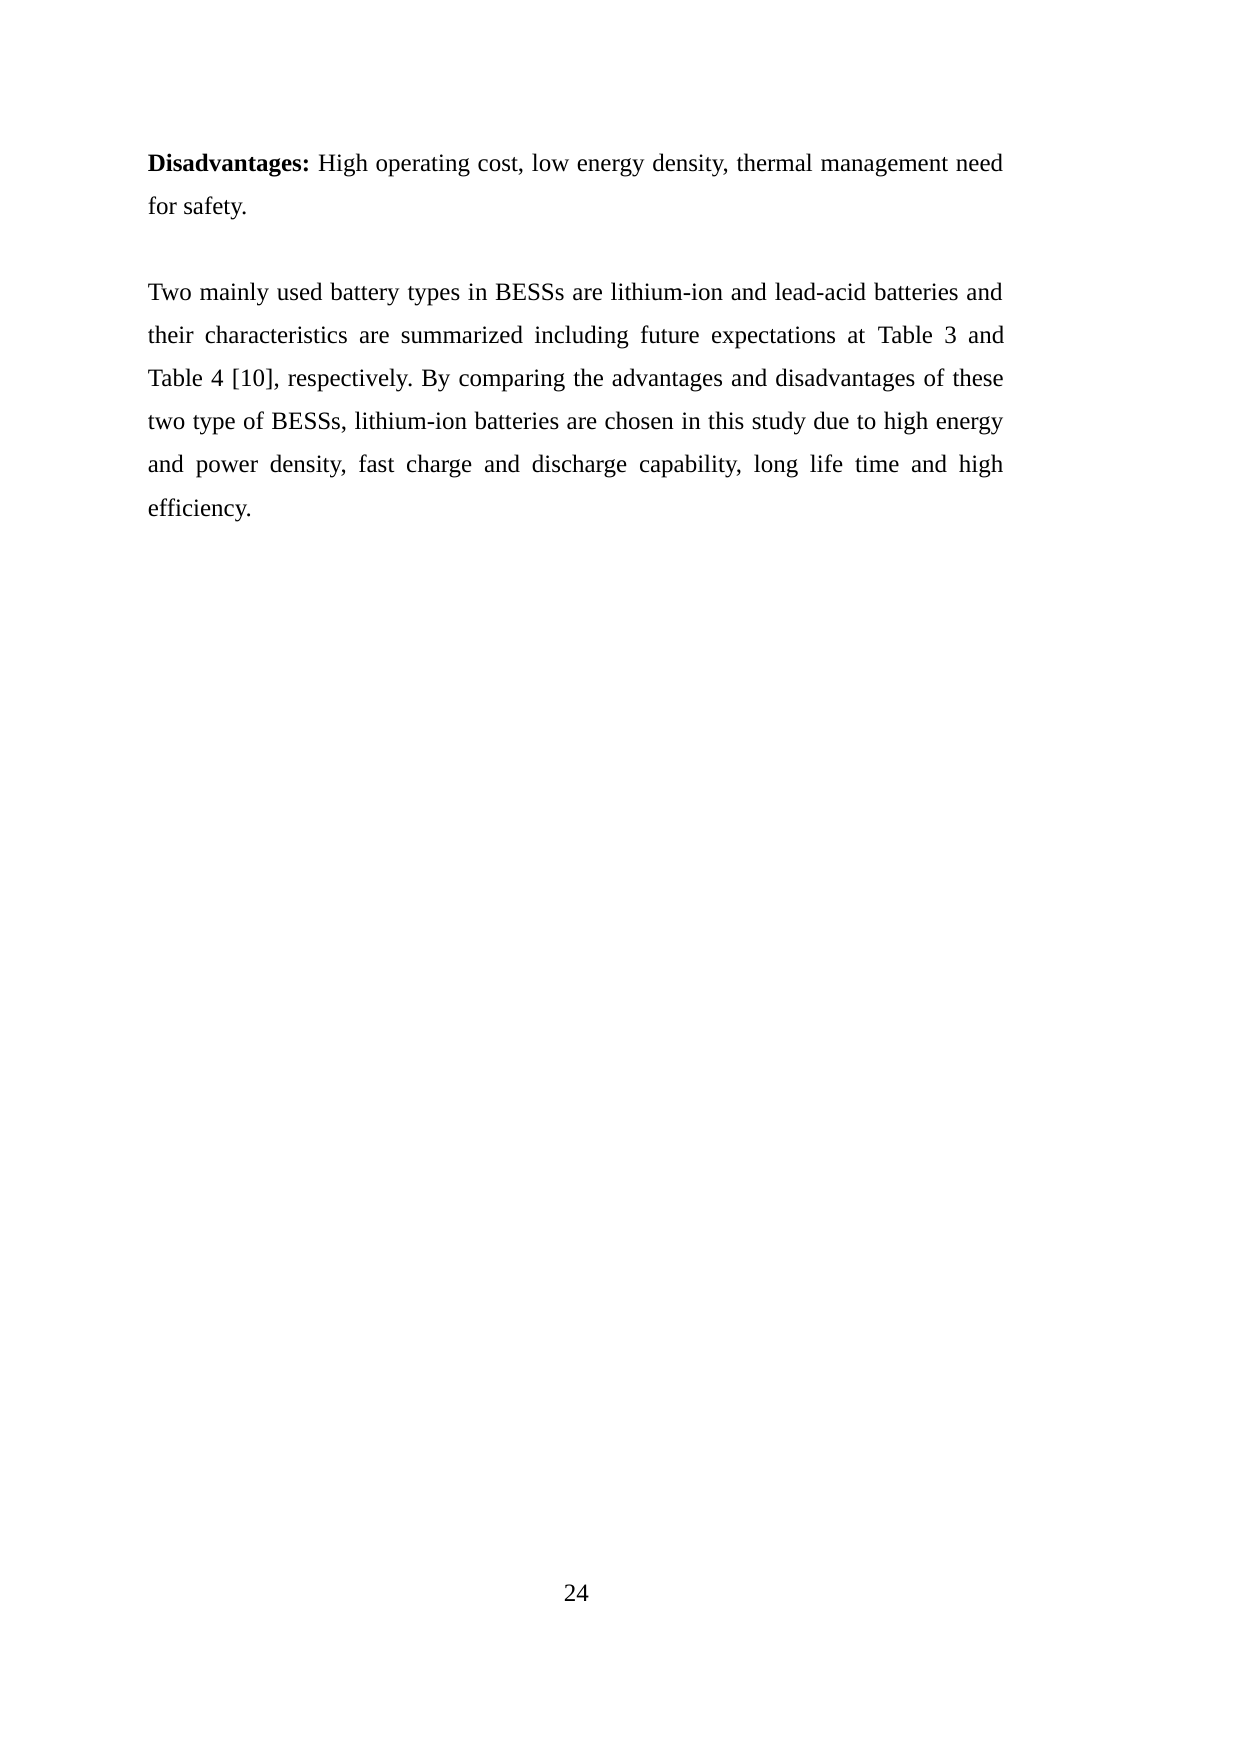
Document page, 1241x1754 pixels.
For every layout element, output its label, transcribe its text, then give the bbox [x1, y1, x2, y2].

text Two mainly used battery types in BESSs are lithium-ion and lead-acid batteries and their characteristics are summarized including future expectations at Table 3 and Table 4 [10], respectively. By comparing the advantages and disadvantages of these two type of BESSs, lithium-ion batteries are chosen in this study due to high energy and power density, fast charge and discharge capability, long life time and high efficiency. [148, 277, 1004, 521]
text Disadvantages: High operating cost, low energy density, thermal management need for safety. [148, 148, 1004, 219]
